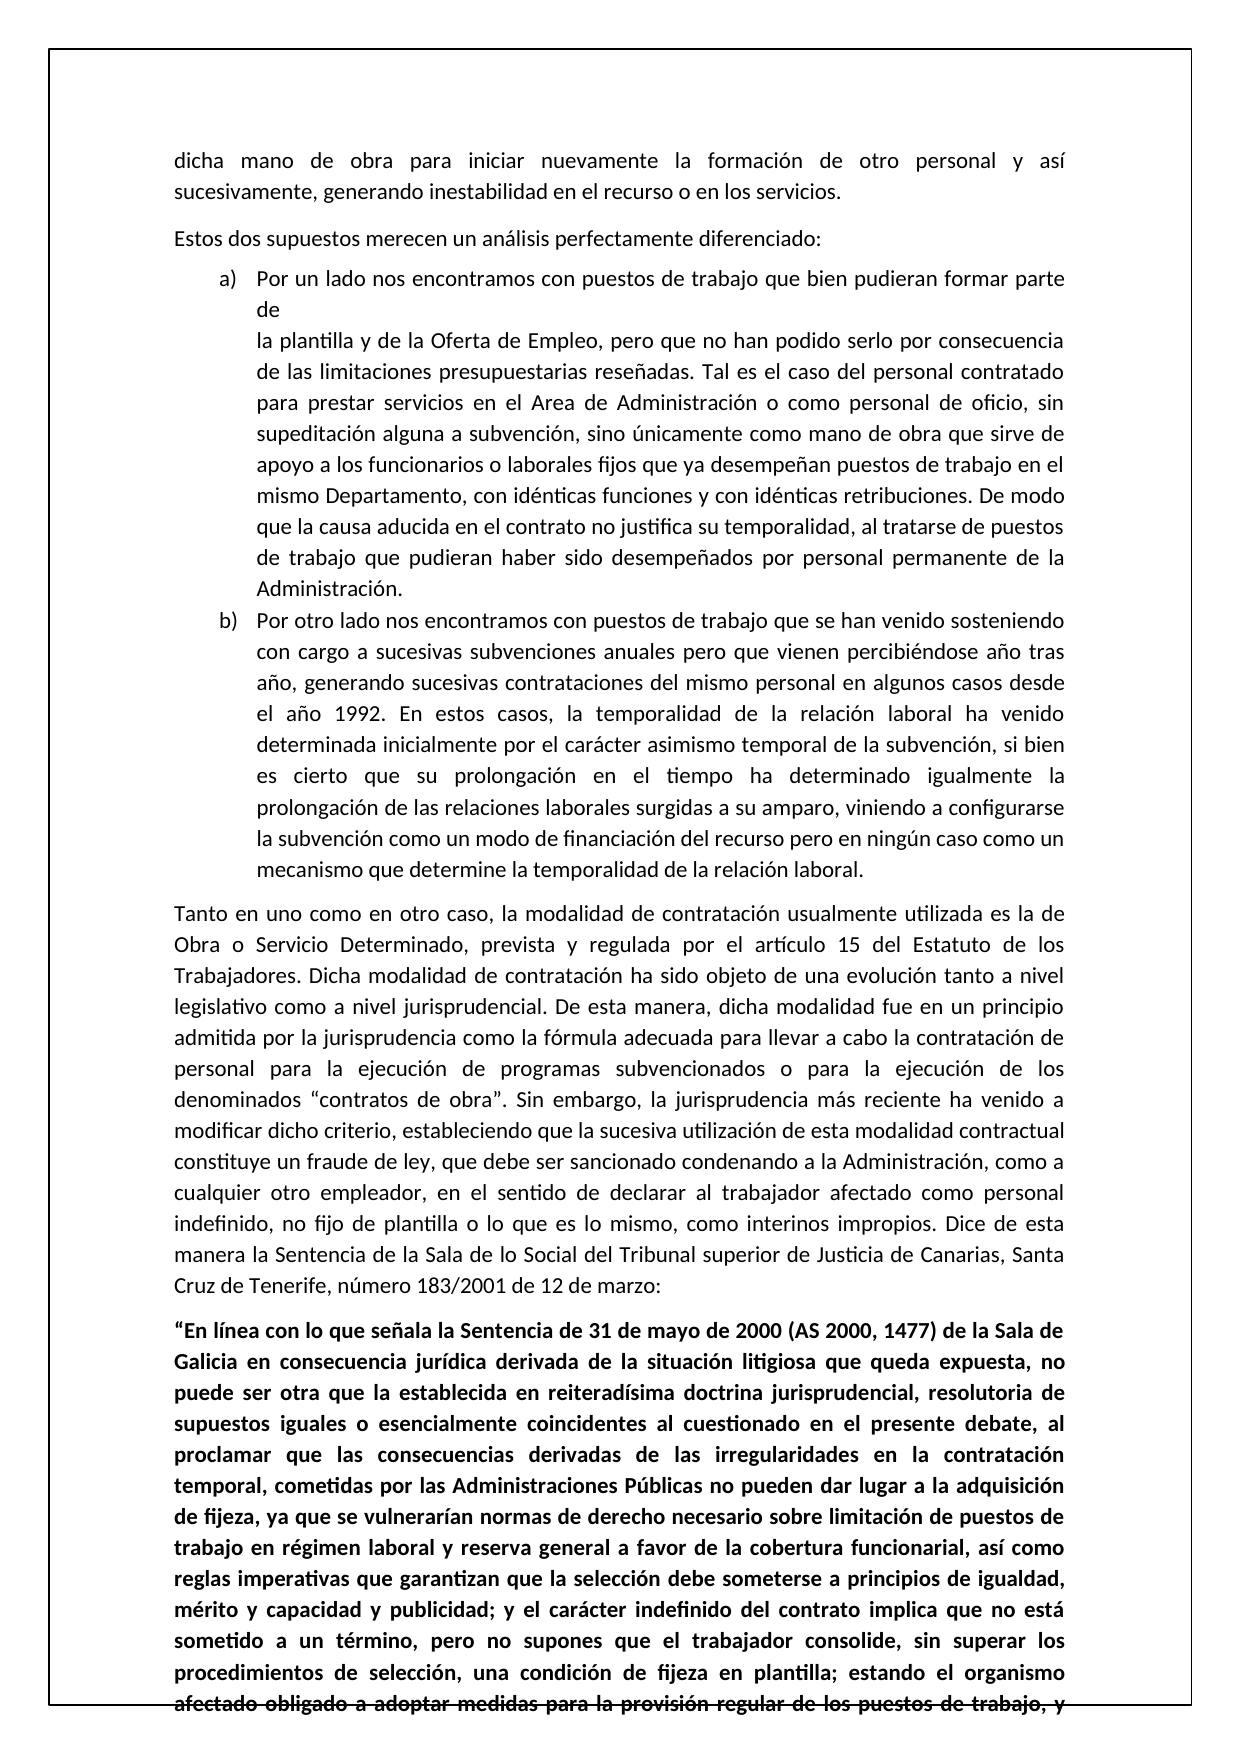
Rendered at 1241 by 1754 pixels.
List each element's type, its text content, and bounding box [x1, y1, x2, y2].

text Tanto en uno como en otro caso, la modalidad de contratación usualmente utilizada es la de Obra o Servicio Determinado, prevista y regulada por el artículo 15 del Estatuto de los Trabajadores. Dicha modalidad de contratación ha sido objeto de una evolución tanto a nivel legislativo como a nivel jurisprudencial. De esta manera, dicha modalidad fue en un principio admitida por la jurisprudencia como la fórmula adecuada para llevar a cabo la contratación de personal para la ejecución de programas subvencionados o para la ejecución de los denominados “contratos de obra”. Sin embargo, la jurisprudencia más reciente ha venido a modificar dicho criterio, estableciendo que la sucesiva utilización de esta modalidad contractual constituye un fraude de ley, que debe ser sancionado condenando a la Administración, como a cualquier otro empleador, en el sentido de declarar al trabajador afectado como personal indefinido, no fijo de plantilla o lo que es lo mismo, como interinos impropios. Dice de esta manera la Sentencia de la Sala de lo Social del Tribunal superior de Justicia de Canarias, Santa Cruz de Tenerife, número 183/2001 de 12 de marzo: [174, 899, 1066, 1299]
list Por otro lado nos encontramos con puestos de trabajo que se han venido sosteniendo con cargo a sucesivas subvenciones anuales pero que vienen percibiéndose año tras año, generando sucesivas contrataciones del mismo personal en algunos casos desde el año 1992. En estos casos, la temporalidad de la relación laboral ha venido determinada inicialmente por el carácter asimismo temporal de la subvención, si bien es cierto que su prolongación en el tiempo ha determinado igualmente la prolongación de las relaciones laborales surgidas a su amparo, viniendo a configurarse la subvención como un modo de financiación del recurso pero en ningún caso como un mecanismo que determine la temporalidad de la relación laboral. [219, 606, 1066, 883]
text “En línea con lo que señala la Sentencia de 31 de mayo de 2000 (AS 2000, 1477) de la Sala de Galicia en consecuencia jurídica derivada de la situación litigiosa que queda expuesta, no puede ser otra que la establecida en reiteradísima doctrina jurisprudencial, resolutoria de supuestos iguales o esencialmente coincidentes al cuestionado en el presente debate, al proclamar que las consecuencias derivadas de las irregularidades en la contratación temporal, cometidas por las Administraciones Públicas no pueden dar lugar a la adquisición de fijeza, ya que se vulnerarían normas de derecho necesario sobre limitación de puestos de trabajo en régimen laboral y reserva general a favor de la cobertura funcionarial, así como reglas imperativas que garantizan que la selección debe someterse a principios de igualdad, mérito y capacidad y publicidad; y el carácter indefinido del contrato implica que no está sometido a un término, pero no supones que el trabajador consolide, sin superar los procedimientos de selección, una condición de fijeza en plantilla; estando el organismo afectado obligado a adoptar medidas para la provisión regular de los puestos de trabajo, y [174, 1316, 1066, 1717]
list Por un lado nos encontramos con puestos de trabajo que bien pudieran formar parte de la plantilla y de la Oferta de Empleo, pero que no han podido serlo por consecuencia de las limitaciones presupuestarias reseñadas. Tal es el caso del personal contratado para prestar servicios en el Area de Administración o como personal de oficio, sin supeditación alguna a subvención, sino únicamente como mano de obra que sirve de apoyo a los funcionarios o laborales fijos que ya desempeñan puestos de trabajo en el mismo Departamento, con idénticas funciones y con idénticas retribuciones. De modo que la causa aducida en el contrato no justifica su temporalidad, al tratarse de puestos de trabajo que pudieran haber sido desempeñados por personal permanente de la Administración. [219, 264, 1066, 602]
text dicha mano de obra para iniciar nuevamente la formación de otro personal y así sucesivamente, generando inestabilidad en el recurso o en los servicios. [174, 146, 1066, 205]
text Estos dos supuestos merecen un análisis perfectamente diferenciado: [174, 225, 1066, 251]
